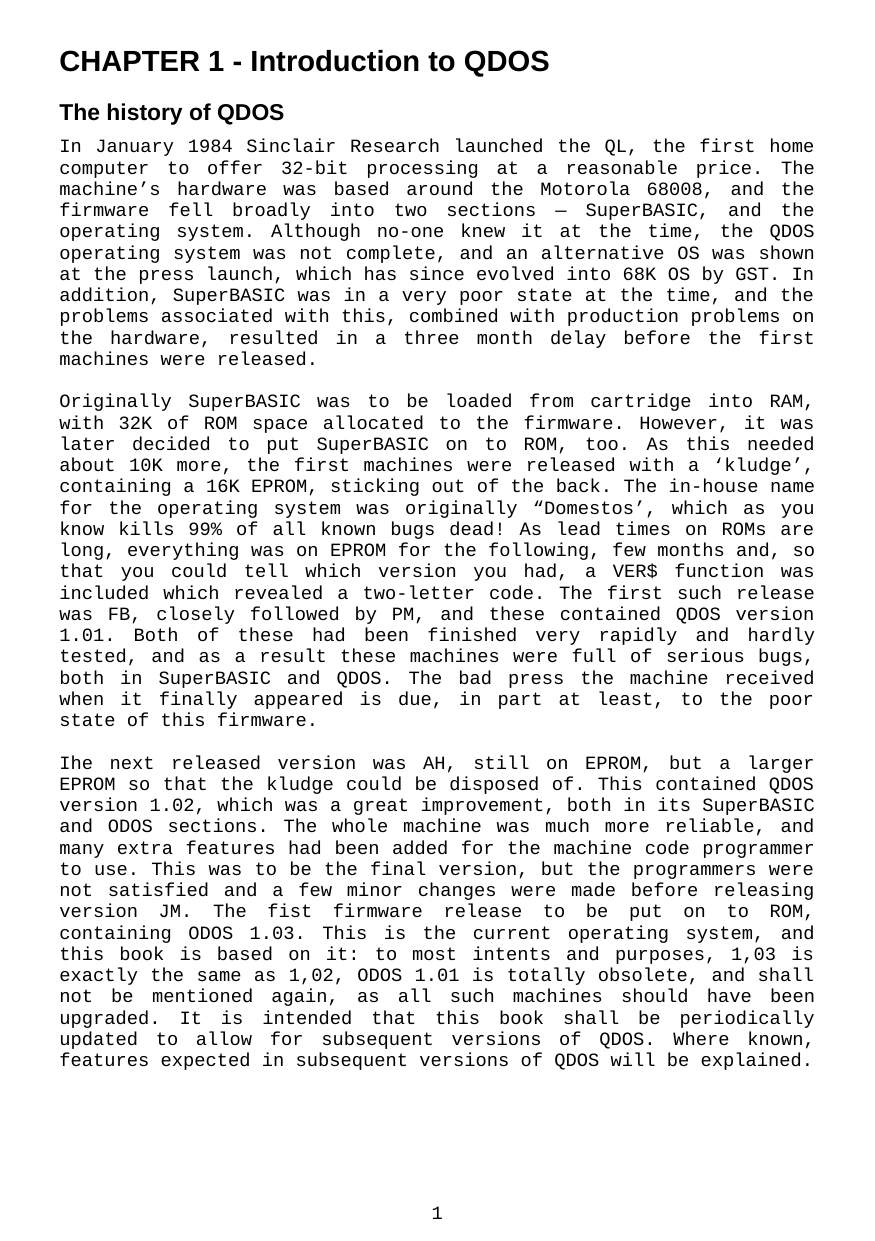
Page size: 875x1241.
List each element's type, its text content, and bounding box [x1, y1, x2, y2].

text Originally SuperBASIC was to be loaded from cartridge into RAM, with 32K of ROM space allocated to the firmware. However, it was later decided to put SuperBASIC on to ROM, too. As this needed about 10K more, the first machines were released with a ‘kludge’, containing a 16K EPROM, sticking out of the back. The in-house name for the operating system was originally “Domestos’, which as you know kills 99% of all known bugs dead! As lead times on ROMs are long, everything was on EPROM for the following, few months and, so that you could tell which version you had, a VER$ function was included which revealed a two-letter code. The first such release was FB, closely followed by PM, and these contained QDOS version 1.01. Both of these had been finished very rapidly and hardly tested, and as a result these machines were full of serious bugs, both in SuperBASIC and QDOS. The bad press the machine received when it finally appeared is due, in part at least, to the poor state of this firmware. [59, 392, 815, 732]
text In January 1984 Sinclair Research launched the QL, the first home computer to offer 32-bit processing at a reasonable price. The machine’s hardware was based around the Motorola 68008, and the firmware fell broadly into two sections — SuperBASIC, and the operating system. Although no-one knew it at the time, the QDOS operating system was not complete, and an alternative OS was shown at the press launch, which has since evolved into 68K OS by GST. In addition, SuperBASIC was in a very poor state at the time, and the problems associated with this, combined with production problems on the hardware, resulted in a three month delay before the first machines were released. [59, 137, 815, 371]
subtitle CHAPTER 1 - Introduction to QDOS [59, 44, 815, 78]
text Ihe next released version was AH, still on EPROM, but a larger EPROM so that the kludge could be disposed of. This contained QDOS version 1.02, which was a great improvement, both in its SuperBASIC and ODOS sections. The whole machine was much more reliable, and many extra features had been added for the machine code programmer to use. This was to be the final version, but the programmers were not satisfied and a few minor changes were made before releasing version JM. The fist firmware release to be put on to ROM, containing ODOS 1.03. This is the current operating system, and this book is based on it: to most intents and purposes, 1,03 is exactly the same as 1,02, ODOS 1.01 is totally obsolete, and shall not be mentioned again, as all such machines should have been upgraded. It is intended that this book shall be periodically updated to allow for subsequent versions of QDOS. Where known, features expected in subsequent versions of QDOS will be explained. [59, 753, 815, 1072]
subtitle The history of QDOS [59, 99, 815, 125]
